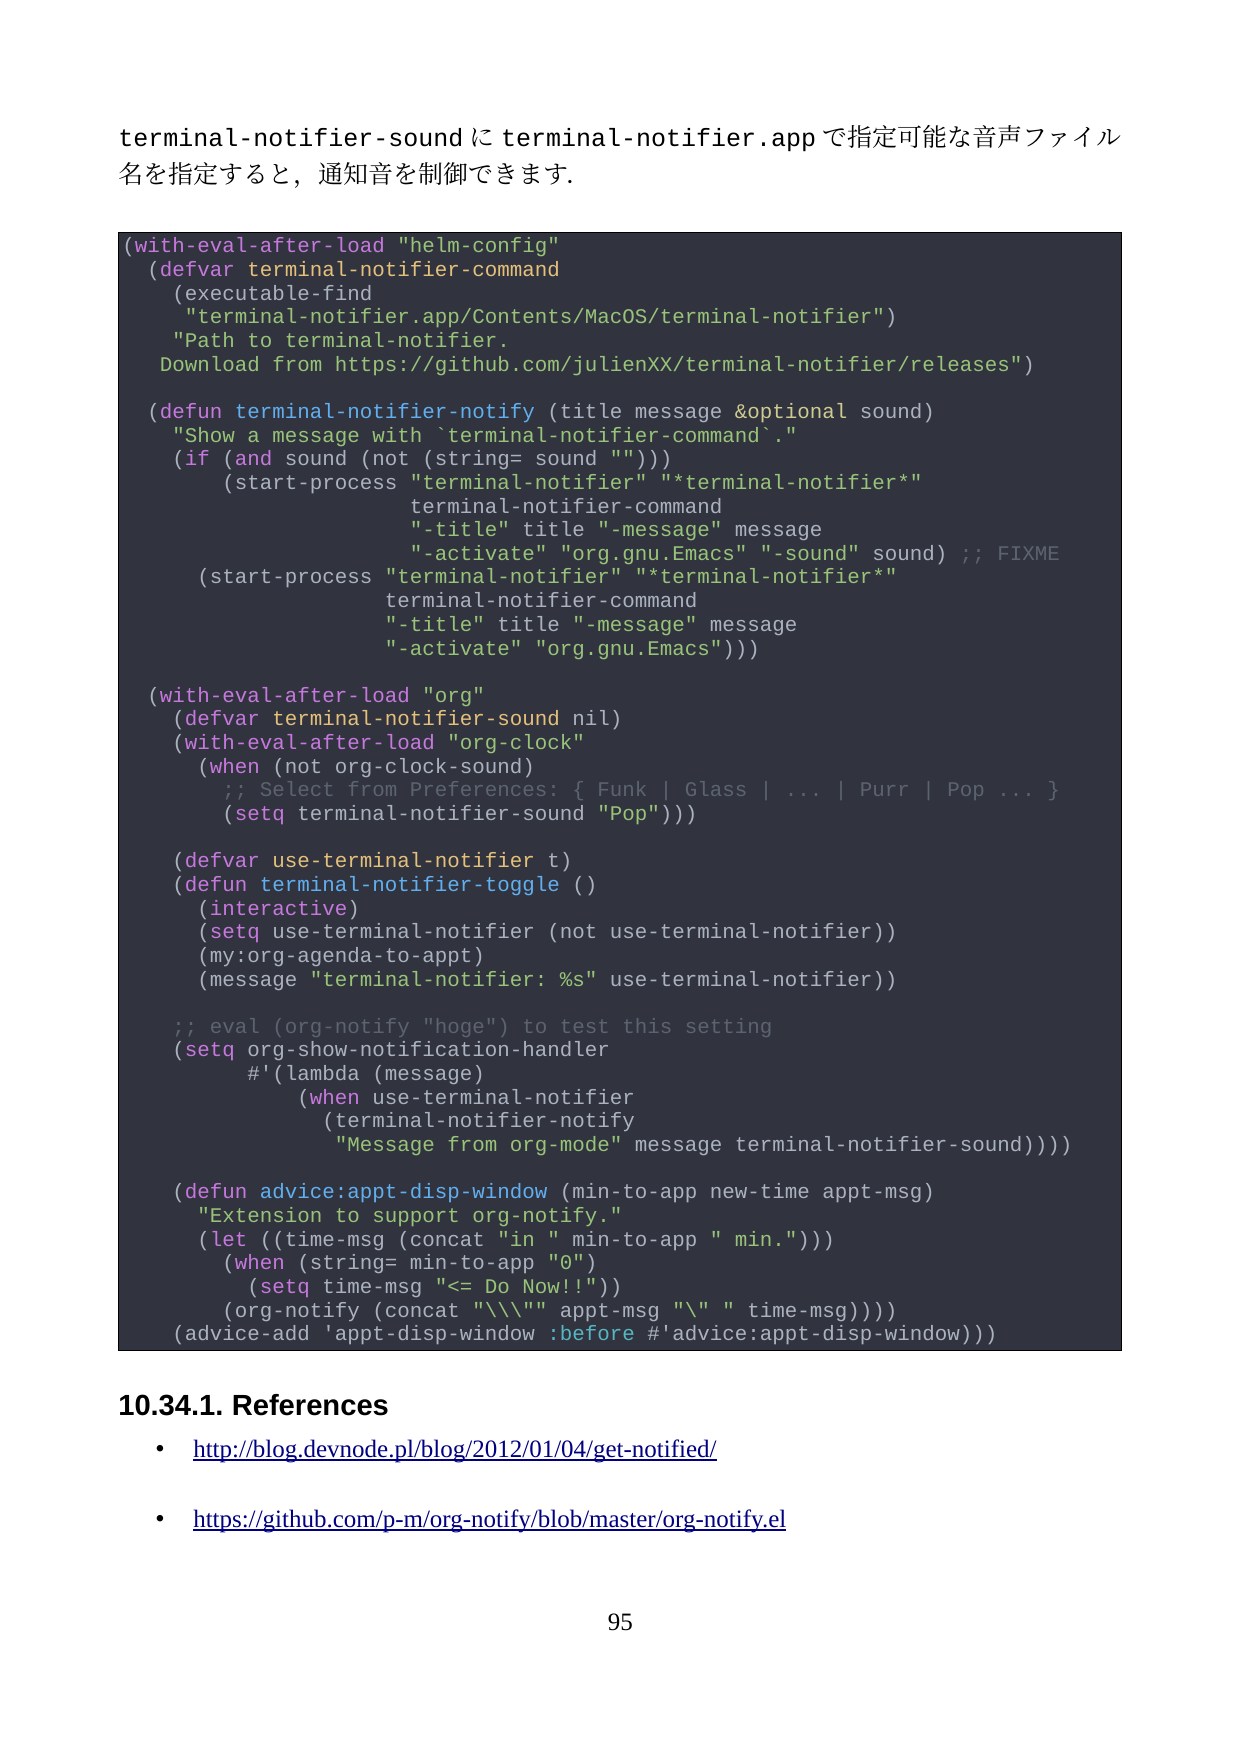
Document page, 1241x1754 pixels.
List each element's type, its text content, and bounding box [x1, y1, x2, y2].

text (message "terminal-notifier: %s" use-terminal-notifier)) [119, 964, 1121, 988]
list https://github.com/p-m/org-notify/blob/master/org-notify.el [156, 1504, 1122, 1562]
text (start-process "terminal-notifier" "*terminal-notifier*" [119, 563, 1121, 586]
text "terminal-notifier.app/Contents/MacOS/terminal-notifier") [119, 302, 1121, 326]
text (executable-find [119, 279, 1121, 302]
text (defvar terminal-notifier-sound nil) [119, 704, 1121, 728]
text (when (not org-clock-sound) [119, 752, 1121, 775]
text (when use-terminal-notifier [119, 1083, 1121, 1106]
text (setq terminal-notifier-sound "Pop"))) [119, 799, 1121, 823]
text (defvar use-terminal-notifier t) [119, 846, 1121, 870]
text terminal-notifier-command [119, 492, 1121, 515]
text "-activate" "org.gnu.Emacs" "-sound" sound) ;; FIXME [119, 539, 1121, 563]
text terminal-notifier-command [119, 586, 1121, 610]
text (defvar terminal-notifier-command [119, 255, 1121, 279]
text (setq use-terminal-notifier (not use-terminal-notifier)) [119, 917, 1121, 941]
subtitle References [118, 1388, 1122, 1422]
text "-title" title "-message" message [119, 610, 1121, 633]
text (defun terminal-notifier-toggle () [119, 870, 1121, 894]
text (with-eval-after-load "org-clock" [119, 728, 1121, 752]
text (if (and sound (not (string= sound ""))) [119, 444, 1121, 468]
text (my:org-agenda-to-appt) [119, 941, 1121, 964]
text "-title" title "-message" message [119, 515, 1121, 539]
text (defun advice:appt-disp-window (min-to-app new-time appt-msg) [119, 1177, 1121, 1201]
text (advice-add 'appt-disp-window :before #'advice:appt-disp-window))) [119, 1319, 1121, 1350]
text (setq time-msg "<= Do Now!!")) [119, 1272, 1121, 1296]
text "Show a message with `terminal-notifier-command`." [119, 421, 1121, 444]
text "-activate" "org.gnu.Emacs"))) [119, 633, 1121, 657]
text Download from https://github.com/julienXX/terminal-notifier/releases") [119, 350, 1121, 373]
list http://blog.devnode.pl/blog/2012/01/04/get-notified/ [156, 1434, 1122, 1492]
text (when (string= min-to-app "0") [119, 1248, 1121, 1272]
text (setq org-show-notification-handler [119, 1036, 1121, 1059]
text terminal-notifier-sound に terminal-notifier.app で指定可能な音声ファイル名を指定すると，通知音を制御できます． [118, 118, 1122, 219]
text (terminal-notifier-notify [119, 1106, 1121, 1130]
text (with-eval-after-load "helm-config" [119, 233, 1121, 255]
text (org-notify (concat "\\\"" appt-msg "\" " time-msg)))) [119, 1296, 1121, 1319]
text #'(lambda (message) [119, 1059, 1121, 1083]
text "Message from org-mode" message terminal-notifier-sound)))) [119, 1130, 1121, 1154]
text (with-eval-after-load "org" [119, 681, 1121, 704]
text (defun terminal-notifier-notify (title message &optional sound) [119, 397, 1121, 421]
text ;; Select from Preferences: { Funk | Glass | ... | Purr | Pop ... } [119, 775, 1121, 799]
text (interactive) [119, 894, 1121, 917]
text ;; eval (org-notify "hoge") to test this setting [119, 1012, 1121, 1036]
text "Path to terminal-notifier. [119, 326, 1121, 350]
text "Extension to support org-notify." [119, 1201, 1121, 1225]
text (start-process "terminal-notifier" "*terminal-notifier*" [119, 468, 1121, 492]
text (let ((time-msg (concat "in " min-to-app " min."))) [119, 1225, 1121, 1248]
